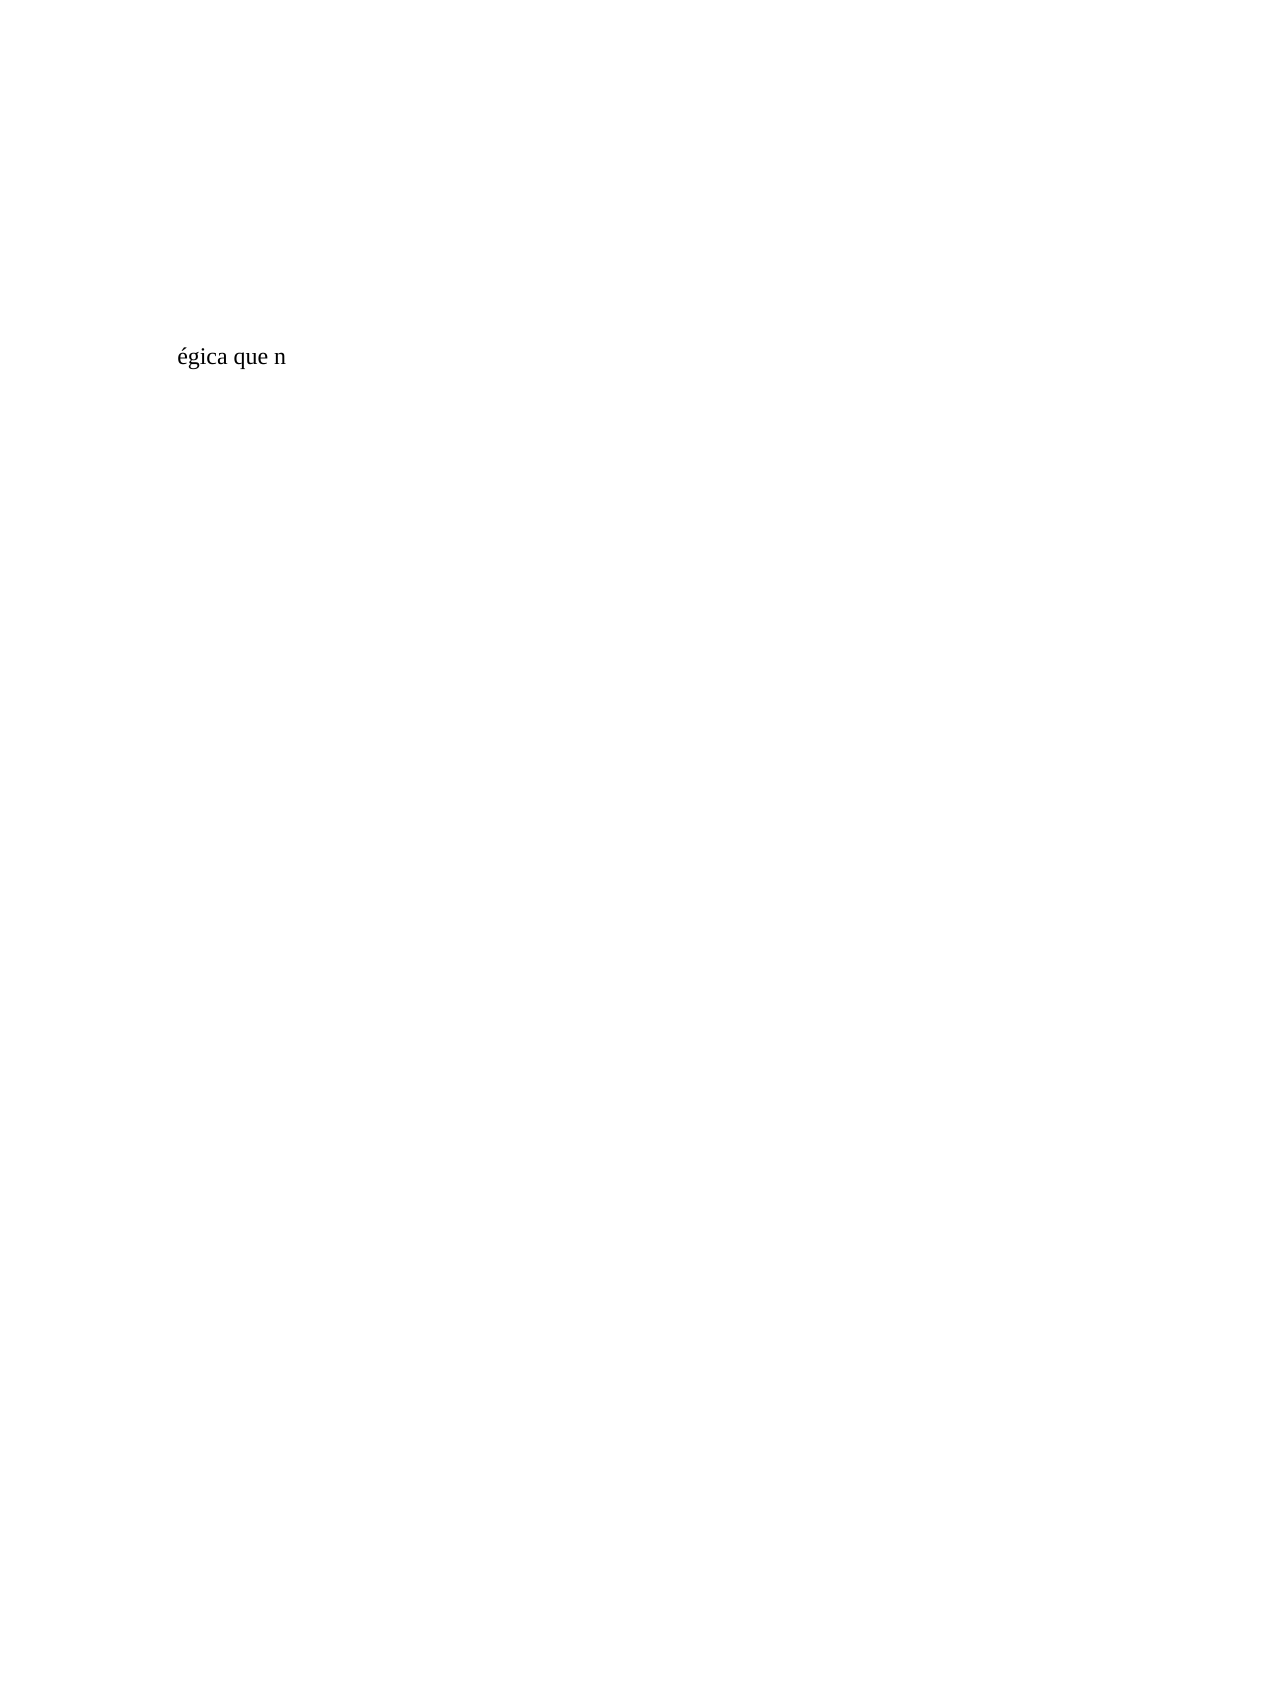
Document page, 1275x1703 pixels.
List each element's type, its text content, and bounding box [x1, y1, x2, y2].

text égica que n [177, 342, 1104, 369]
